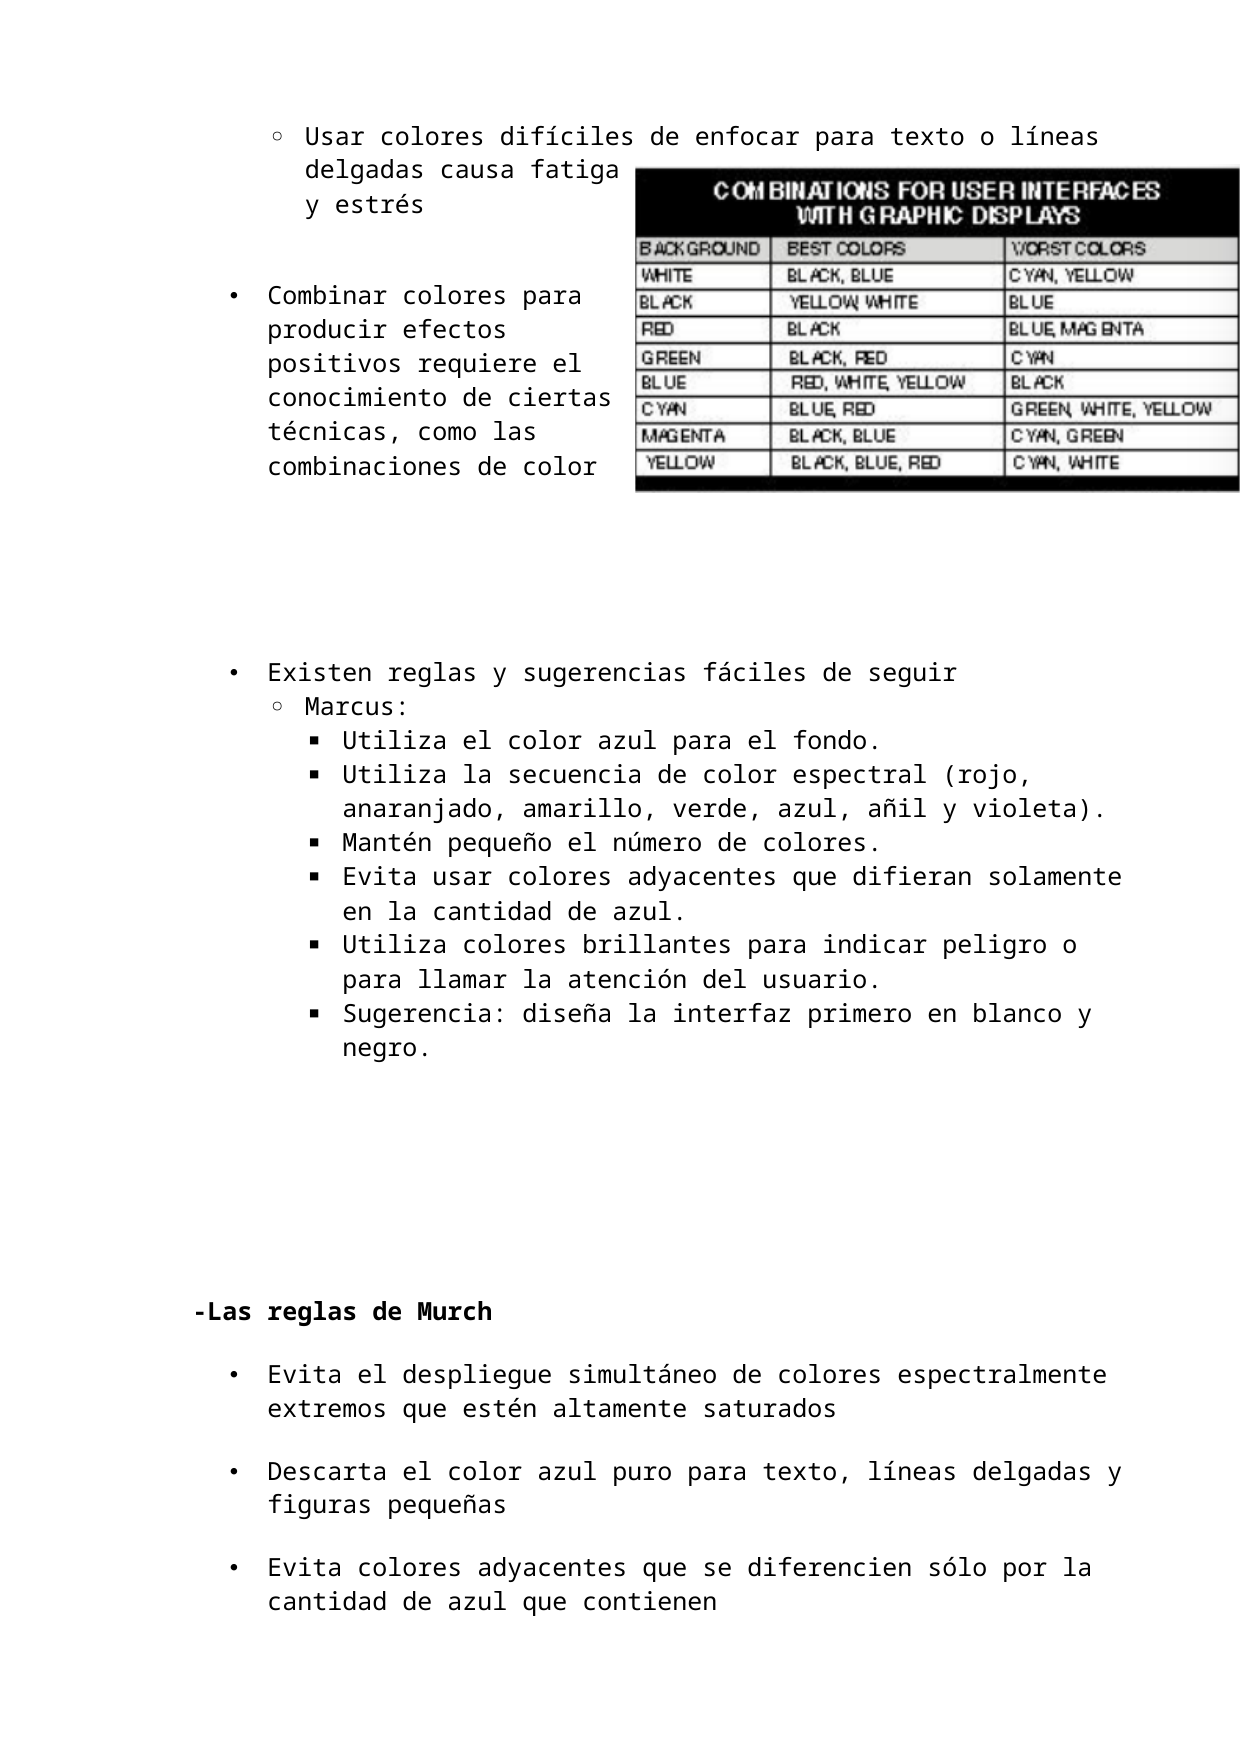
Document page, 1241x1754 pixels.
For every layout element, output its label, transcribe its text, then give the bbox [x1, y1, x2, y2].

list Utiliza la secuencia de color espectral (rojo, anaranjado, amarillo, verde, azul, añil y violeta). [304, 757, 1122, 825]
list Descarta el color azul puro para texto, líneas delgadas y figuras pequeñas [229, 1453, 1122, 1521]
list Evita colores adyacentes que se diferencien sólo por la cantidad de azul que contienen [229, 1550, 1122, 1618]
list Existen reglas y sugerencias fáciles de seguir [229, 655, 1122, 689]
list Sugerencia: diseña la interfaz primero en blanco y negro. [304, 995, 1122, 1063]
list Evita el despliegue simultáneo de colores espectralmente extremos que estén altamente saturados [229, 1356, 1122, 1424]
picture [635, 164, 1240, 493]
list Utiliza colores brillantes para indicar peligro o para llamar la atención del usuario. [304, 927, 1122, 995]
list Evita usar colores adyacentes que difieran solamente en la cantidad de azul. [304, 859, 1122, 927]
list Usar colores difíciles de enfocar para texto o líneas delgadas causa fatiga y estrés [267, 118, 1122, 220]
text -Las reglas de Murch [118, 1293, 1122, 1327]
list Marcus: [267, 689, 1122, 723]
list Utiliza el color azul para el fondo. [304, 723, 1122, 757]
list Mantén pequeño el número de colores. [304, 825, 1122, 859]
list Combinar colores para producir efectos positivos requiere el conocimiento de ciertas técnicas, como las combinaciones de color [229, 278, 635, 482]
